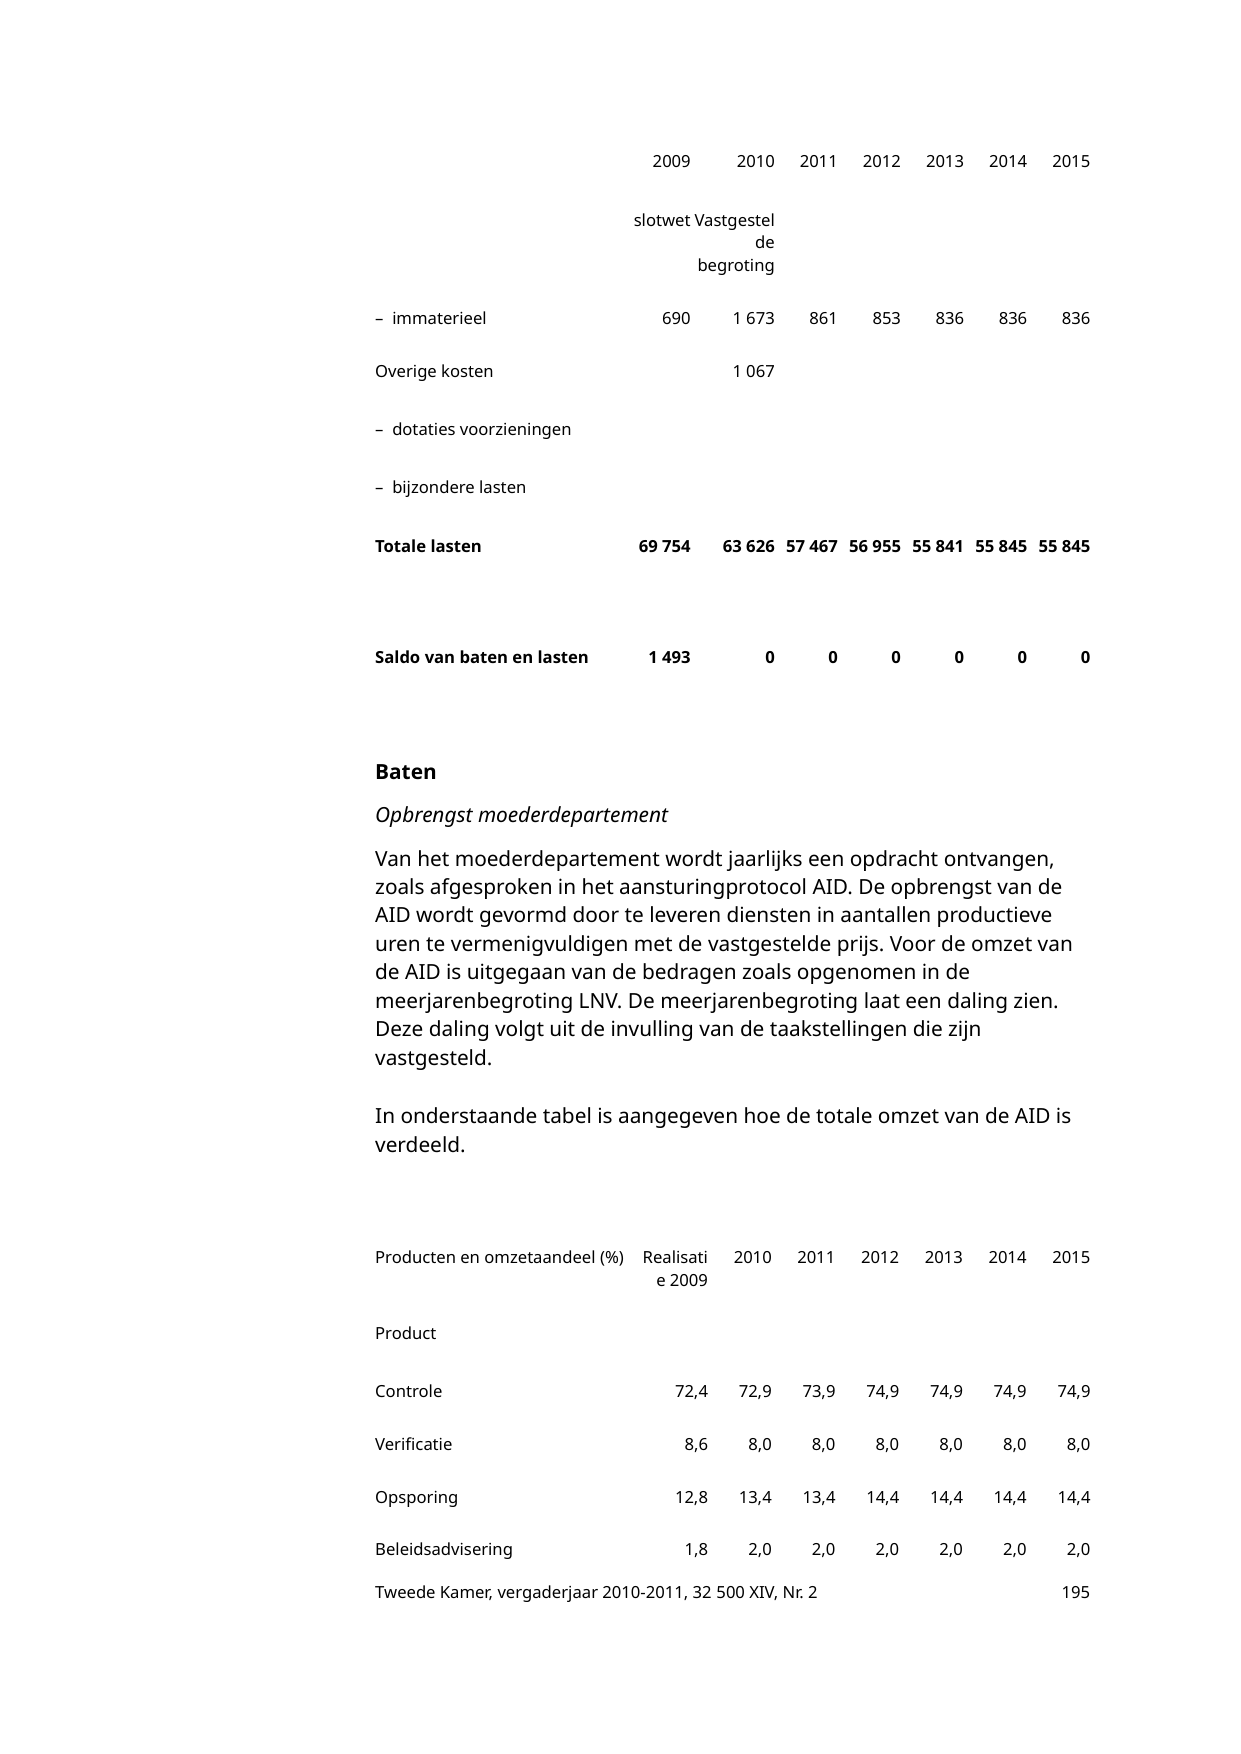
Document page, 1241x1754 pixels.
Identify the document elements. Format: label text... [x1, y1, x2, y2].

table_cell 0 [775, 646, 838, 698]
table_header 2012 [835, 1246, 899, 1321]
table_cell [838, 587, 901, 646]
table_cell Overige kosten [375, 359, 627, 418]
table_cell [963, 1321, 1026, 1380]
table_cell 2,0 [963, 1538, 1026, 1561]
table_cell 14,4 [1026, 1485, 1090, 1538]
table_cell [771, 1321, 835, 1380]
table_cell 55 845 [964, 535, 1027, 587]
table_cell 2,0 [708, 1538, 771, 1561]
table_header 2013 [899, 1246, 963, 1321]
table_cell 14,4 [963, 1485, 1026, 1538]
table_cell 8,0 [1026, 1433, 1090, 1485]
table_cell [901, 476, 964, 534]
table_cell [964, 476, 1027, 534]
text Baten [375, 757, 1090, 785]
table_cell [901, 418, 964, 476]
table_cell – immaterieel [375, 307, 627, 359]
table_cell [637, 1321, 708, 1380]
table_cell [964, 359, 1027, 418]
table_header 2010 [708, 1246, 771, 1321]
text In onderstaande tabel is aangegeven hoe de totale omzet van de AID is verdeeld. [375, 1101, 1090, 1158]
table_cell 8,0 [899, 1433, 963, 1485]
table_cell 55 845 [1027, 535, 1090, 587]
table_header 2014 [963, 1246, 1026, 1321]
table_cell [838, 418, 901, 476]
table_cell [1027, 587, 1090, 646]
table_cell [901, 359, 964, 418]
table_cell 0 [690, 646, 774, 698]
table_cell 72,4 [637, 1380, 708, 1433]
table_cell 0 [1027, 646, 1090, 698]
table_cell [899, 1321, 963, 1380]
table_cell 57 467 [775, 535, 838, 587]
table_cell [1027, 476, 1090, 534]
table_cell 8,0 [708, 1433, 771, 1485]
table_cell [775, 418, 838, 476]
table_cell 1,8 [637, 1538, 708, 1561]
table_cell 14,4 [899, 1485, 963, 1538]
table_cell 8,0 [771, 1433, 835, 1485]
table_header Realisatie 2009 [637, 1246, 708, 1321]
table_cell 74,9 [1026, 1380, 1090, 1433]
table_header 2015 [1026, 1246, 1090, 1321]
table_cell 836 [1027, 307, 1090, 359]
table_cell 56 955 [838, 535, 901, 587]
table_cell 836 [964, 307, 1027, 359]
table_cell 1 493 [627, 646, 690, 698]
table_cell 14,4 [835, 1485, 899, 1538]
table_cell [835, 1321, 899, 1380]
table_cell 1 673 [690, 307, 774, 359]
table_header 2011 [775, 150, 838, 208]
table_cell 74,9 [899, 1380, 963, 1433]
table_cell – bijzondere lasten [375, 476, 627, 534]
table_cell – dotaties voorzieningen [375, 418, 627, 476]
table_cell 1 067 [690, 359, 774, 418]
table_cell [627, 418, 690, 476]
table_cell 8,0 [835, 1433, 899, 1485]
table_cell [690, 418, 774, 476]
table_cell [901, 587, 964, 646]
table_header 2015 [1027, 150, 1090, 208]
table_cell [1027, 359, 1090, 418]
table_cell 2,0 [1026, 1538, 1090, 1561]
table_cell 836 [901, 307, 964, 359]
table_cell [901, 209, 964, 307]
table_cell [775, 209, 838, 307]
table_cell [1026, 1321, 1090, 1380]
table_cell 853 [838, 307, 901, 359]
table_cell [964, 418, 1027, 476]
table_cell [964, 209, 1027, 307]
table_header 2012 [838, 150, 901, 208]
table_cell 12,8 [637, 1485, 708, 1538]
table_cell [838, 476, 901, 534]
table_header [375, 150, 627, 208]
table_cell 0 [964, 646, 1027, 698]
table_header Producten en omzetaandeel (%) [375, 1246, 637, 1321]
text Van het moederdepartement wordt jaarlijks een opdracht ontvangen, zoals afgesproken in het aansturingprotocol AID. De opbrengst van de AID wordt gevormd door te leveren diensten in aantallen productieve uren te vermenigvuldigen met de vastgestelde prijs. Voor de omzet van de AID is uitgegaan van de bedragen zoals opgenomen in de meerjarenbegroting LNV. De meerjarenbegroting laat een daling zien. Deze daling volgt uit de invulling van de taakstellingen die zijn vastgesteld. [375, 844, 1090, 1071]
table_cell [627, 359, 690, 418]
table_header 2009 [627, 150, 690, 208]
table_cell 69 754 [627, 535, 690, 587]
table_cell Saldo van baten en lasten [375, 646, 627, 698]
table_cell [627, 476, 690, 534]
table_cell 690 [627, 307, 690, 359]
table_cell 72,9 [708, 1380, 771, 1433]
table_cell [964, 587, 1027, 646]
table_cell [838, 209, 901, 307]
table_cell 2,0 [899, 1538, 963, 1561]
table_cell Controle [375, 1380, 637, 1433]
table_cell 0 [901, 646, 964, 698]
table_cell slotwet [627, 209, 690, 307]
table_cell [775, 359, 838, 418]
table_cell 8,6 [637, 1433, 708, 1485]
table_cell [775, 476, 838, 534]
table_cell Totale lasten [375, 535, 627, 587]
table_cell Opsporing [375, 1485, 637, 1538]
table_cell 13,4 [771, 1485, 835, 1538]
table_cell 0 [838, 646, 901, 698]
table_cell Verificatie [375, 1433, 637, 1485]
table_cell 55 841 [901, 535, 964, 587]
table_cell 2,0 [771, 1538, 835, 1561]
table_header 2014 [964, 150, 1027, 208]
table_cell [775, 587, 838, 646]
table_cell Product [375, 1321, 637, 1380]
table_header 2013 [901, 150, 964, 208]
table_cell Beleidsadvisering [375, 1538, 637, 1561]
table_cell [375, 587, 627, 646]
text Opbrengst moederdepartement [375, 800, 1090, 829]
table_cell [375, 209, 627, 307]
table_cell [838, 359, 901, 418]
table_cell 861 [775, 307, 838, 359]
table_cell 74,9 [835, 1380, 899, 1433]
table_cell Vastgestelde begroting [690, 209, 774, 307]
table_cell 74,9 [963, 1380, 1026, 1433]
table_cell [627, 587, 690, 646]
table_cell [690, 476, 774, 534]
table_cell 8,0 [963, 1433, 1026, 1485]
table_header 2011 [771, 1246, 835, 1321]
table_cell 73,9 [771, 1380, 835, 1433]
table_cell [1027, 209, 1090, 307]
table_cell [708, 1321, 771, 1380]
table_cell 2,0 [835, 1538, 899, 1561]
table_cell [1027, 418, 1090, 476]
table_header 2010 [690, 150, 774, 208]
table_cell 63 626 [690, 535, 774, 587]
table_cell 13,4 [708, 1485, 771, 1538]
table_cell [690, 587, 774, 646]
